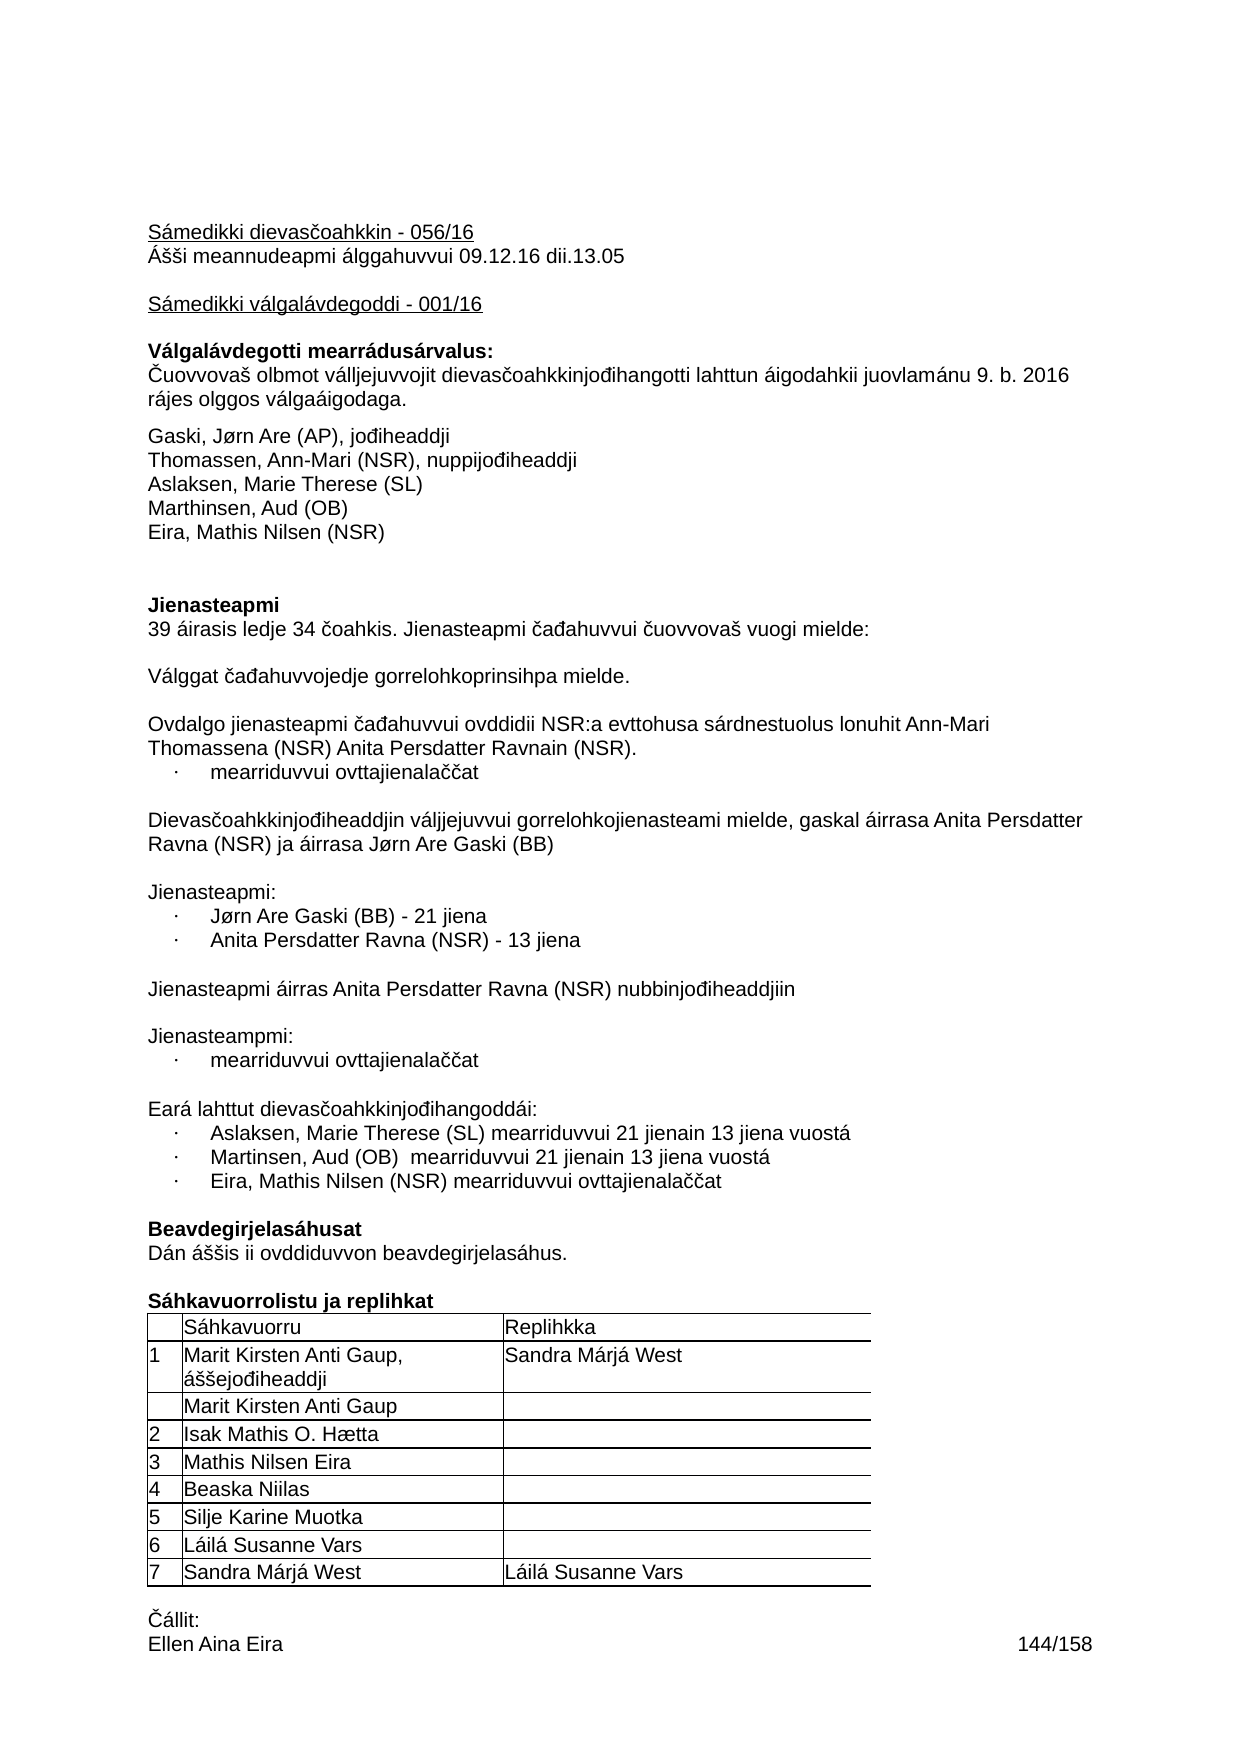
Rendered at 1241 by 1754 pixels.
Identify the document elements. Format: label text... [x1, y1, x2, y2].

table_header [148, 1314, 182, 1340]
table_cell [504, 1531, 871, 1557]
table_cell Isak Mathis O. Hætta [183, 1421, 503, 1447]
table_cell Beaska Niilas [183, 1476, 503, 1502]
text Sámedikki dievasčoahkkin - 056/16 [148, 219, 1093, 243]
table_cell Mathis Nilsen Eira [183, 1449, 503, 1474]
table_cell Silje Karine Muotka [183, 1504, 503, 1530]
table_cell 3 [148, 1449, 182, 1474]
table_cell Marit Kirsten Anti Gaup, áššejođiheaddji [183, 1342, 503, 1392]
table_cell [148, 1393, 182, 1419]
table_cell Sandra Márjá West [504, 1342, 871, 1392]
table_cell Láilá Susanne Vars [504, 1559, 871, 1585]
table_cell 2 [148, 1421, 182, 1447]
table_cell [504, 1393, 871, 1419]
table_cell [504, 1449, 871, 1474]
table_cell [504, 1504, 871, 1530]
table_cell [504, 1421, 871, 1447]
table_header Replihkka [504, 1314, 871, 1340]
table_cell [504, 1476, 871, 1502]
table_header [136, 148, 466, 196]
table_cell 6 [148, 1531, 182, 1557]
table_cell Marit Kirsten Anti Gaup [183, 1393, 503, 1419]
table_header Ášši meannudeapmi álggahuvvui 09.12.16 dii.13.05 Sámedikki válgalávdegoddi - 001/16 Válgalávdegotti mearrádusárvalus: Čuovvovaš olbmot válljejuvvojit dievasčoahkkinjođihangotti lahttun áigodahkii juovlamánu 9. b. 2016 rájes olggos válgaáigodaga. Gaski, Jørn Are (AP), jođiheaddji Thomassen, Ann-Mari (NSR), nuppijođiheaddji Aslaksen, Marie Therese (SL) Marthinsen, Aud (OB) Eira, Mathis Nilsen (NSR) Jienasteapmi 39 áirasis ledje 34 čoahkis. Jienasteapmi čađahuvvui čuovvovaš vuogi mielde: Válggat čađahuvvojedje gorrelohkoprinsihpa mielde. Ovdalgo jienasteapmi čađahuvvui ovddidii NSR:a evttohusa sárdnestuolus lonuhit Ann-Mari Thomassena (NSR) Anita Persdatter Ravnain (NSR). mearriduvvui ovttajienalaččat Dievasčoahkkinjođiheaddjin váljjejuvvui gorrelohkojienasteami mielde, gaskal áirrasa Anita Persdatter Ravna (NSR) ja áirrasa Jørn Are Gaski (BB) Jienasteapmi: Jørn Are Gaski (BB) - 21 jiena Anita Persdatter Ravna (NSR) - 13 jiena Jienasteapmi áirras Anita Persdatter Ravna (NSR) nubbinjođiheaddjiin Jienasteampmi: mearriduvvui ovttajienalaččat Eará lahttut dievasčoahkkinjođihangoddái: Aslaksen, Marie Therese (SL) mearriduvvui 21 jienain 13 jiena vuostá Martinsen, Aud (OB) mearriduvvui 21 jienain 13 jiena vuostá Eira, Mathis Nilsen (NSR) mearriduvvui ovttajienalaččat Beavdegirjelasáhusat Dán áššis ii ovddiduvvon beavdegirjelasáhus. Sáhkavuorrolistu ja replihkat [136, 244, 1104, 1587]
table_header Sáhkavuorru [183, 1314, 503, 1340]
table_cell 5 [148, 1504, 182, 1530]
table_cell Láilá Susanne Vars [183, 1531, 503, 1557]
table_cell 1 [148, 1342, 182, 1392]
table_cell 7 [148, 1559, 182, 1585]
table_cell 4 [148, 1476, 182, 1502]
table_cell Sandra Márjá West [183, 1559, 503, 1585]
